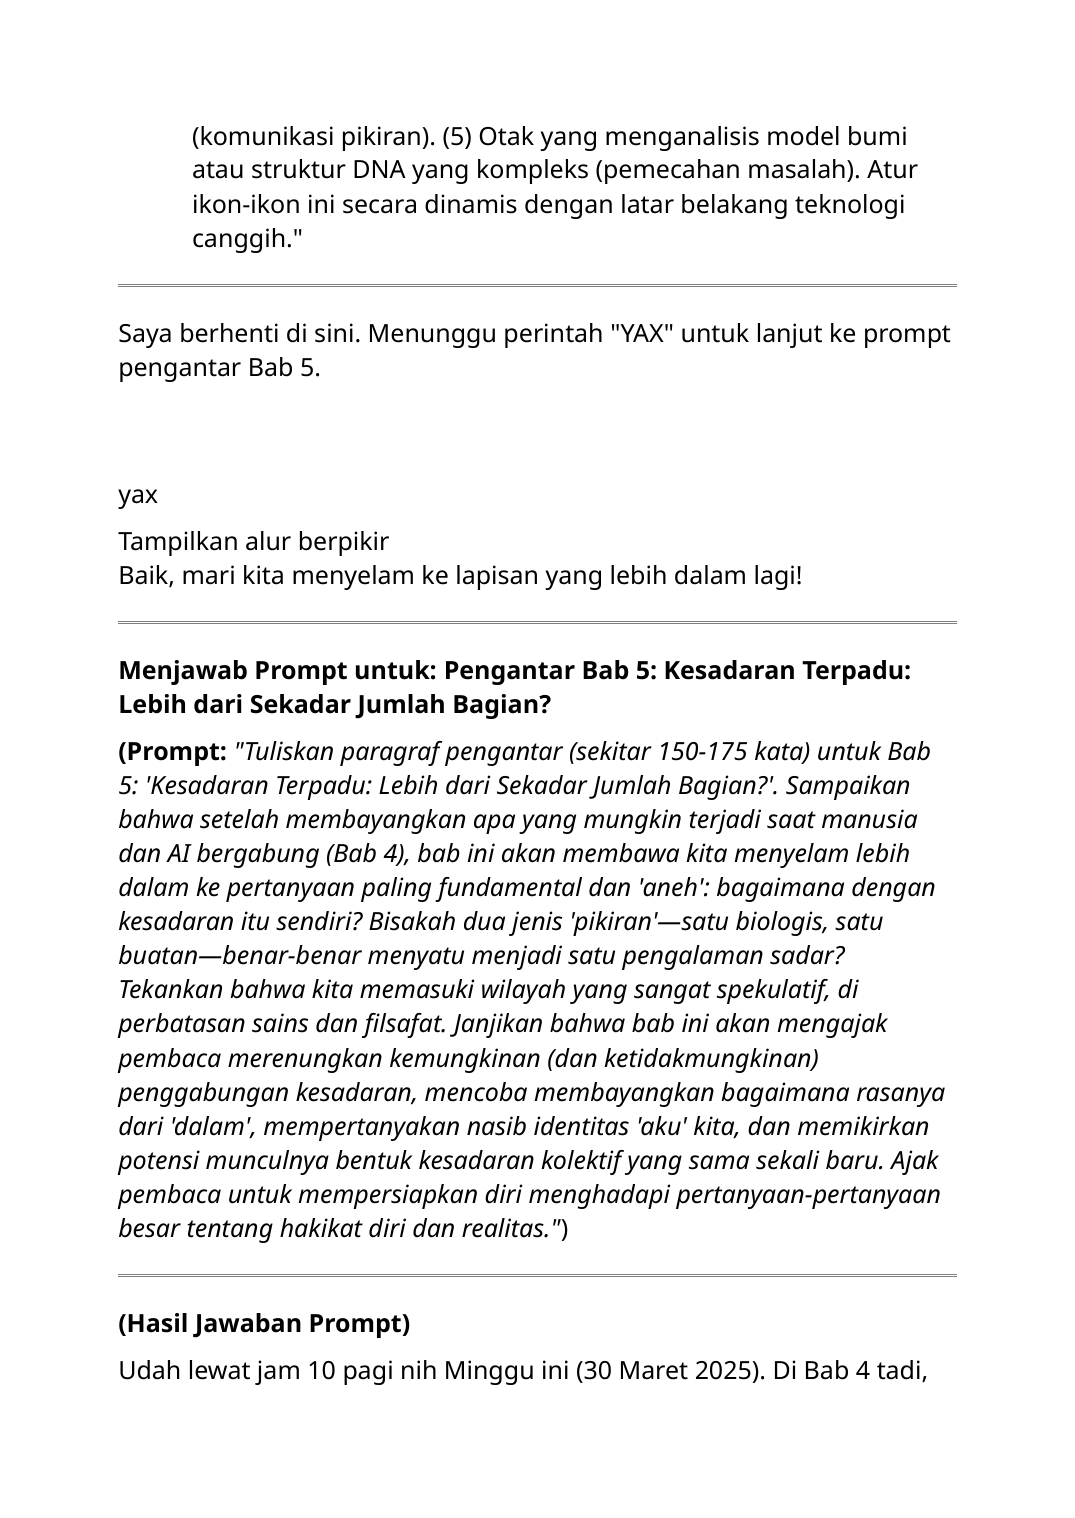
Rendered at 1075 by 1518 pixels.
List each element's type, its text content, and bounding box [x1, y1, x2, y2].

text (Prompt: "Tuliskan paragraf pengantar (sekitar 150-175 kata) untuk Bab 5: 'Kesadaran Terpadu: Lebih dari Sekadar Jumlah Bagian?'. Sampaikan bahwa setelah membayangkan apa yang mungkin terjadi saat manusia dan AI bergabung (Bab 4), bab ini akan membawa kita menyelam lebih dalam ke pertanyaan paling fundamental dan 'aneh': bagaimana dengan kesadaran itu sendiri? Bisakah dua jenis 'pikiran'—satu biologis, satu buatan—benar-benar menyatu menjadi satu pengalaman sadar? Tekankan bahwa kita memasuki wilayah yang sangat spekulatif, di perbatasan sains dan filsafat. Janjikan bahwa bab ini akan mengajak pembaca merenungkan kemungkinan (dan ketidakmungkinan) penggabungan kesadaran, mencoba membayangkan bagaimana rasanya dari 'dalam', mempertanyakan nasib identitas 'aku' kita, dan memikirkan potensi munculnya bentuk kesadaran kolektif yang sama sekali baru. Ajak pembaca untuk mempersiapkan diri menghadapi pertanyaan-pertanyaan besar tentang hakikat diri dan realitas.") [118, 734, 957, 1244]
text Baik, mari kita menyelam ke lapisan yang lebih dalam lagi! [118, 558, 957, 592]
text yax [118, 477, 957, 511]
text (Hasil Jawaban Prompt) [118, 1306, 957, 1340]
text Menjawab Prompt untuk: Pengantar Bab 5: Kesadaran Terpadu: Lebih dari Sekadar Jumlah Bagian? [118, 653, 957, 721]
list (komunikasi pikiran). (5) Otak yang menganalisis model bumi atau struktur DNA yang kompleks (pemecahan masalah). Atur ikon-ikon ini secara dinamis dengan latar belakang teknologi canggih." [162, 118, 957, 254]
text Saya berhenti di sini. Menunggu perintah "YAX" untuk lanjut ke prompt pengantar Bab 5. [118, 316, 957, 384]
text Udah lewat jam 10 pagi nih Minggu ini (30 Maret 2025). Di Bab 4 tadi, [118, 1352, 957, 1387]
text Tampilkan alur berpikir [118, 523, 957, 558]
